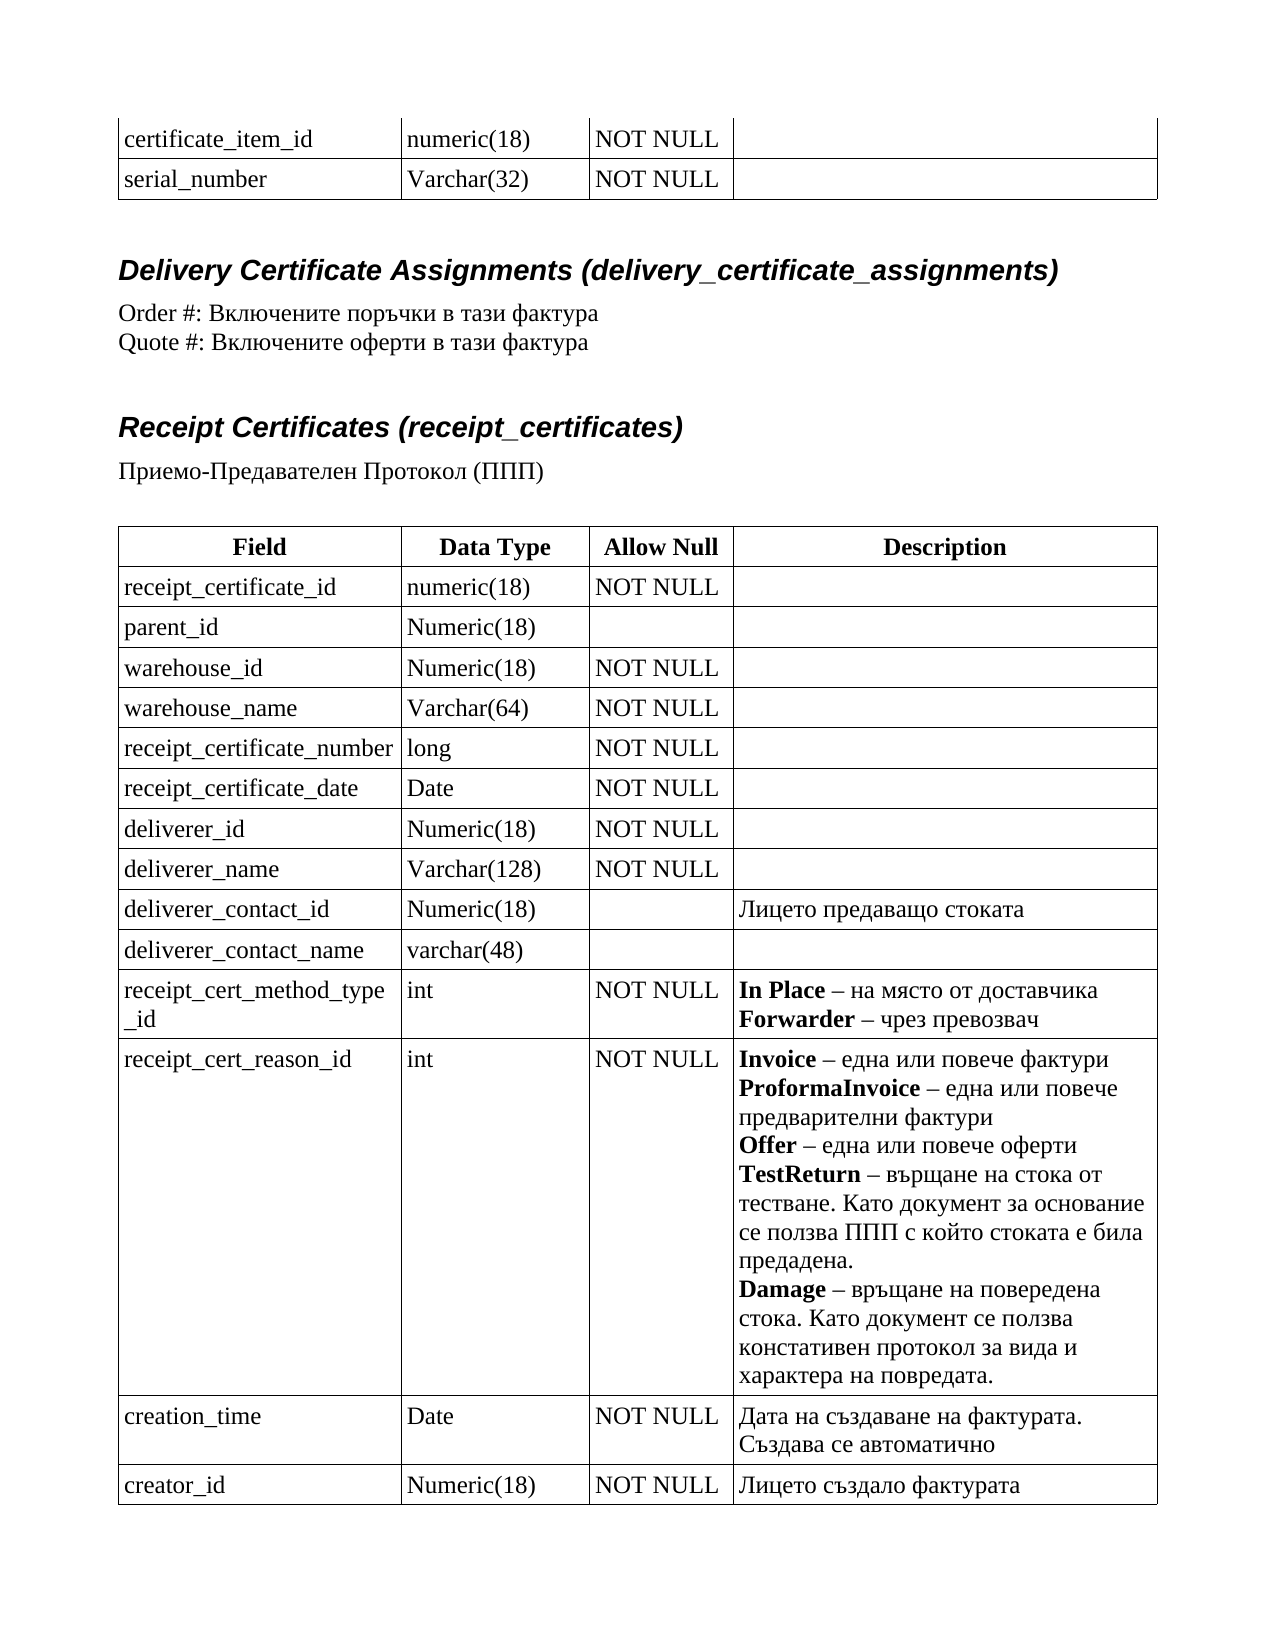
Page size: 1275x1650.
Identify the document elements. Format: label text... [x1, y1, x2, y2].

table_cell NOT NULL [590, 809, 733, 848]
table_cell [734, 607, 1157, 647]
table_cell receipt_certificate_number [119, 728, 401, 768]
table_cell NOT NULL [590, 118, 733, 158]
table_cell serial_number [119, 159, 401, 199]
table_cell certificate_item_id [119, 118, 401, 158]
table_cell NOT NULL [590, 1465, 733, 1504]
table_cell Varchar(64) [402, 688, 589, 727]
text Quote #: Включените оферти в тази фактура [118, 327, 1157, 356]
table_cell NOT NULL [590, 769, 733, 808]
table_header Description [734, 527, 1157, 566]
subtitle Receipt Certificates (receipt_certificates) [118, 410, 1157, 443]
table_cell deliverer_contact_name [119, 930, 401, 969]
table_cell [734, 728, 1157, 768]
table_cell NOT NULL [590, 688, 733, 727]
table_cell warehouse_name [119, 688, 401, 727]
table_cell [734, 118, 1157, 158]
table_cell Лицето предаващо стоката [734, 890, 1157, 929]
table_cell Numeric(18) [402, 1465, 589, 1504]
text Приемо-Предавателен Протокол (ППП) [118, 456, 1157, 484]
table_cell [734, 159, 1157, 199]
table_cell receipt_certificate_date [119, 769, 401, 808]
table_cell NOT NULL [590, 849, 733, 889]
table_cell long [402, 728, 589, 768]
table_cell Numeric(18) [402, 607, 589, 647]
table_cell receipt_certificate_id [119, 567, 401, 606]
table_cell Numeric(18) [402, 890, 589, 929]
table_cell NOT NULL [590, 1396, 733, 1464]
table_cell Date [402, 769, 589, 808]
table_cell deliverer_id [119, 809, 401, 848]
table_cell NOT NULL [590, 1039, 733, 1395]
table_cell creation_time [119, 1396, 401, 1464]
table_header Field [119, 527, 401, 566]
table_cell Varchar(128) [402, 849, 589, 889]
table_cell Numeric(18) [402, 648, 589, 687]
table_cell Date [402, 1396, 589, 1464]
table_header Allow Null [590, 527, 733, 566]
table_cell [734, 648, 1157, 687]
table_cell Numeric(18) [402, 809, 589, 848]
table_cell receipt_cert_method_type_id [119, 970, 401, 1038]
table_cell varchar(48) [402, 930, 589, 969]
table_cell NOT NULL [590, 159, 733, 199]
table_cell Varchar(32) [402, 159, 589, 199]
table_cell [590, 607, 733, 647]
table_cell NOT NULL [590, 970, 733, 1038]
table_cell parent_id [119, 607, 401, 647]
table_cell [734, 930, 1157, 969]
table_cell [590, 930, 733, 969]
text Order #: Включените поръчки в тази фактура [118, 298, 1157, 327]
table_cell [734, 809, 1157, 848]
table_cell Лицето създало фактурата [734, 1465, 1157, 1504]
table_cell Дата на създаване на фактурата. Създава се автоматично [734, 1396, 1157, 1464]
table_cell [734, 769, 1157, 808]
table_cell NOT NULL [590, 648, 733, 687]
table_cell Invoice – една или повече фактури ProformaInvoice – една или повече предварителни фактури Offer – една или повече оферти TestReturn – върщане на стока от тестване. Като документ за основание се ползва ППП с който стоката е била предадена. Damage – връщане на повередена стока. Като документ се ползва констативен протокол за вида и характера на повредата. [734, 1039, 1157, 1395]
table_cell warehouse_id [119, 648, 401, 687]
table_cell receipt_cert_reason_id [119, 1039, 401, 1395]
table_cell [734, 688, 1157, 727]
table_cell creator_id [119, 1465, 401, 1504]
table_cell deliverer_name [119, 849, 401, 889]
table_cell int [402, 1039, 589, 1395]
table_cell [590, 890, 733, 929]
subtitle Delivery Certificate Assignments (delivery_certificate_assignments) [118, 252, 1157, 286]
table_cell deliverer_contact_id [119, 890, 401, 929]
table_cell int [402, 970, 589, 1038]
table_cell [734, 567, 1157, 606]
table_cell NOT NULL [590, 728, 733, 768]
table_cell In Place – на място от доставчика Forwarder – чрез превозвач [734, 970, 1157, 1038]
table_cell numeric(18) [402, 567, 589, 606]
table_cell numeric(18) [402, 118, 589, 158]
table_cell NOT NULL [590, 567, 733, 606]
table_header Data Type [402, 527, 589, 566]
table_cell [734, 849, 1157, 889]
